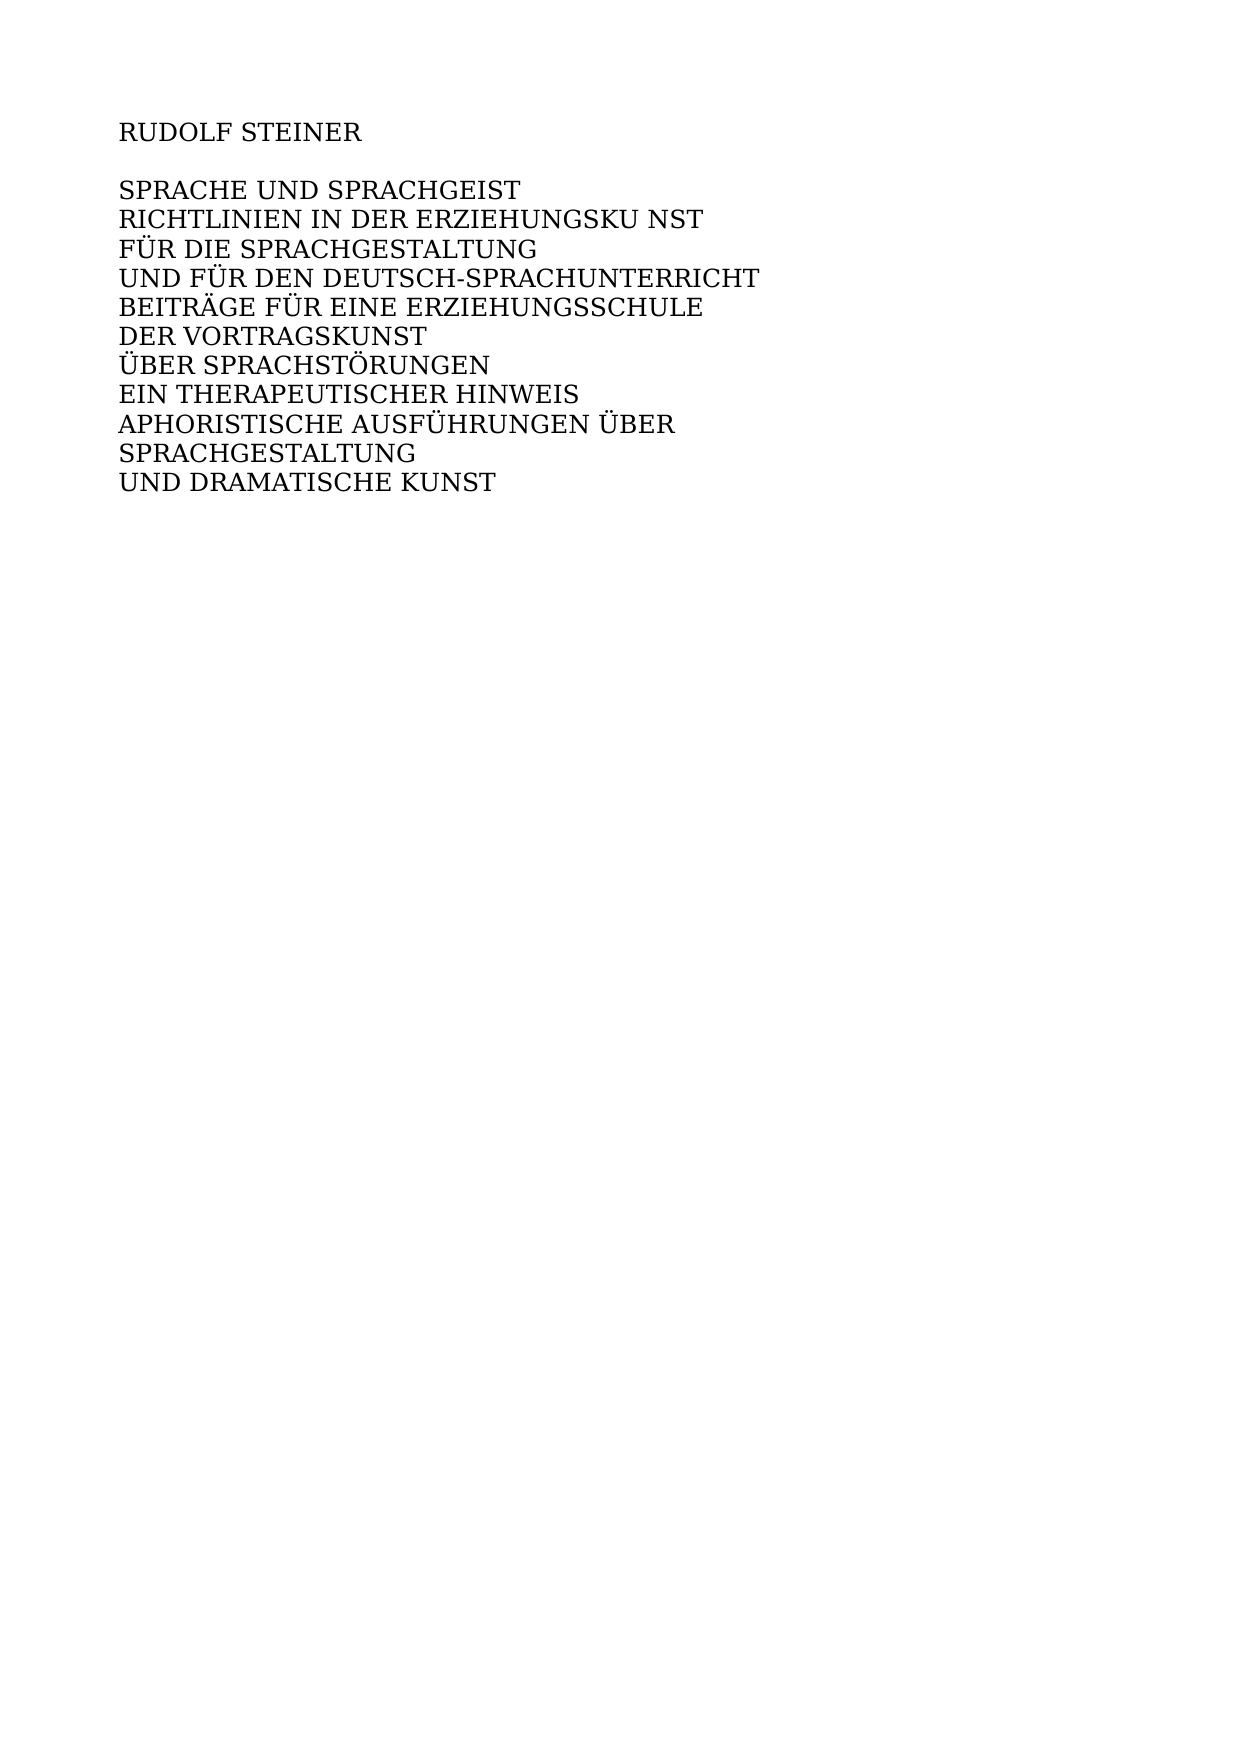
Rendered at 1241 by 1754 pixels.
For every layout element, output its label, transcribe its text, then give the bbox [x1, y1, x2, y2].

text BEITRÄGE FÜR EINE ERZIEHUNGSSCHULE [118, 293, 1122, 322]
text APHORISTISCHE AUSFÜHRUNGEN ÜBER [118, 410, 1122, 439]
text ÜBER SPRACHSTÖRUNGEN [118, 351, 1122, 381]
text EIN THERAPEUTISCHER HINWEIS [118, 381, 1122, 410]
text RUDOLF STEINER [118, 118, 1122, 147]
text UND DRAMATISCHE KUNST [118, 468, 1122, 497]
text RICHTLINIEN IN DER ERZIEHUNGSKU NST [118, 206, 1122, 235]
text SPRACHE UND SPRACHGEIST [118, 176, 1122, 206]
text UND FÜR DEN DEUTSCH-SPRACHUNTERRICHT [118, 264, 1122, 293]
text DER VORTRAGSKUNST [118, 322, 1122, 351]
text FÜR DIE SPRACHGESTALTUNG [118, 235, 1122, 264]
text SPRACHGESTALTUNG [118, 439, 1122, 468]
